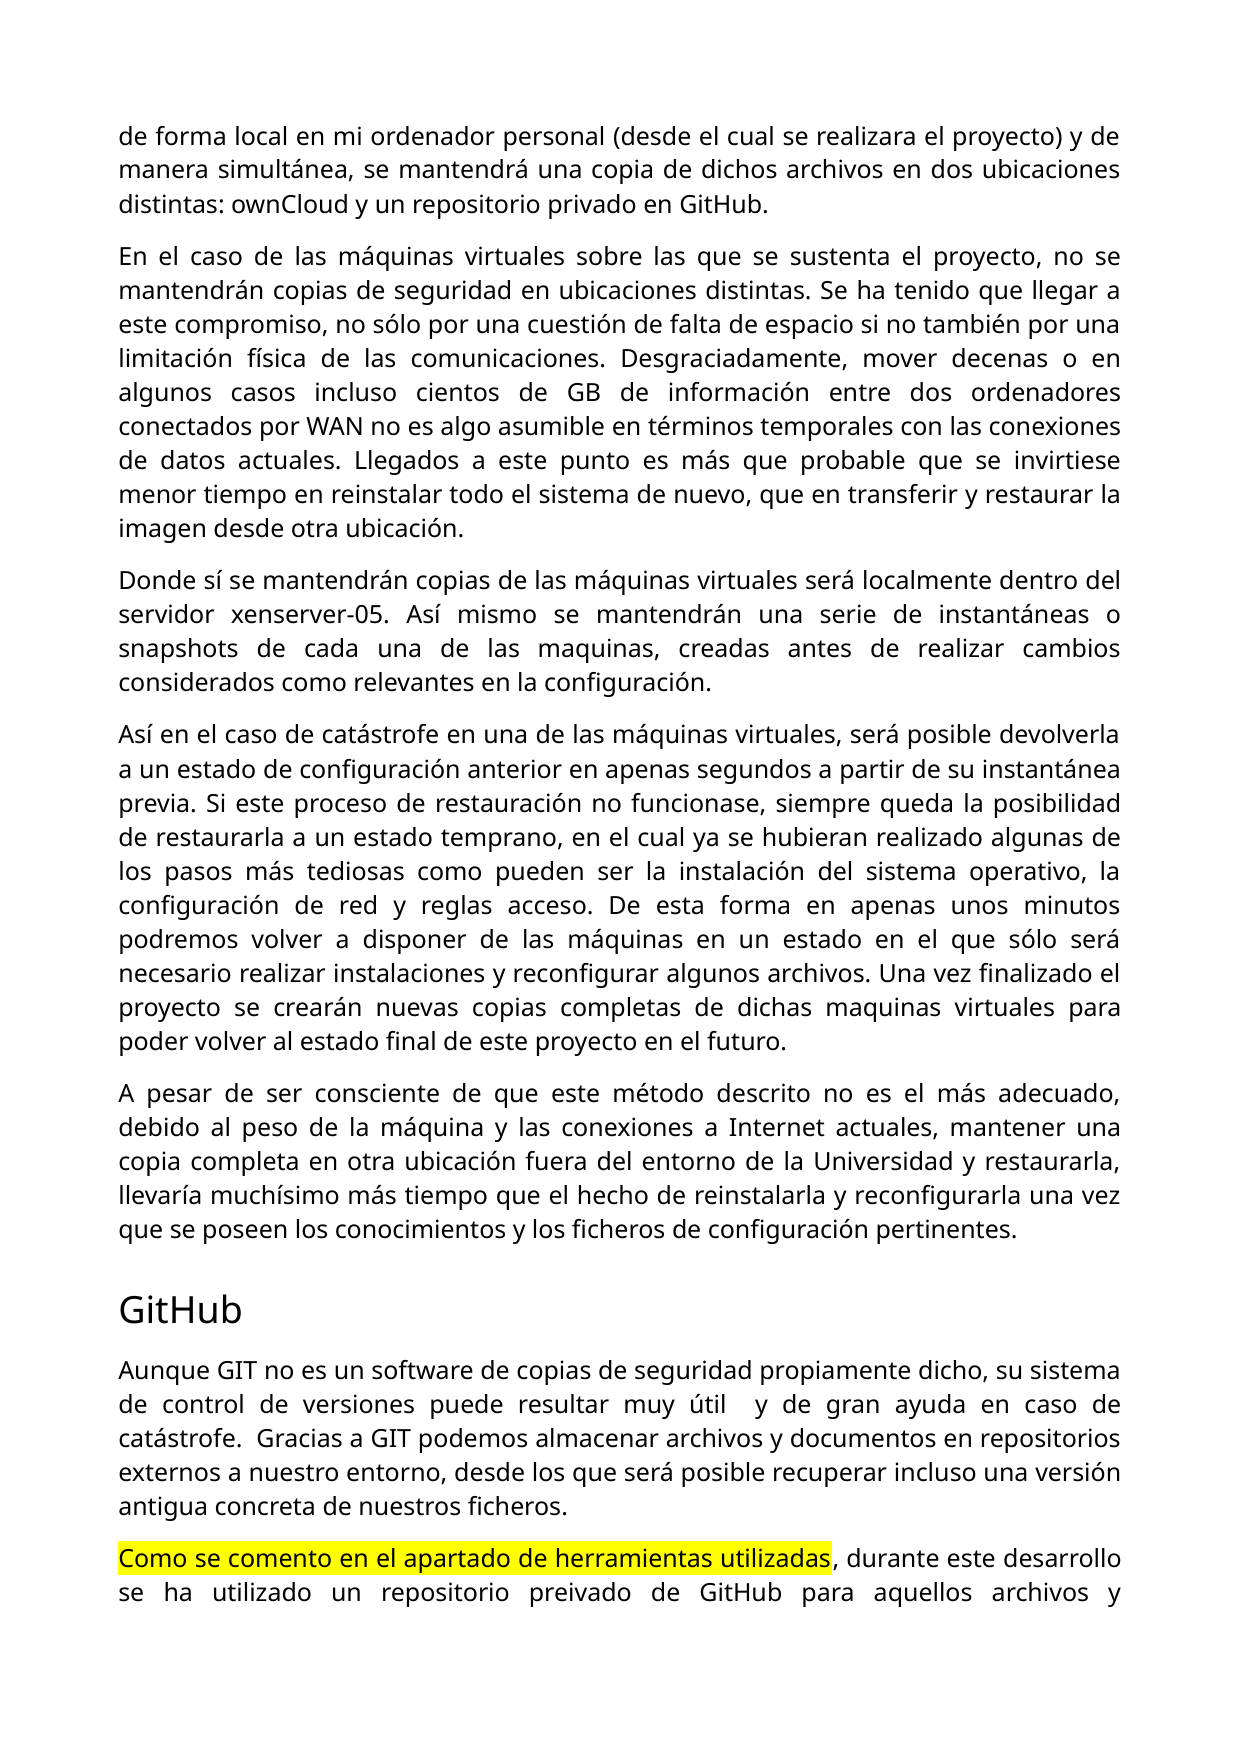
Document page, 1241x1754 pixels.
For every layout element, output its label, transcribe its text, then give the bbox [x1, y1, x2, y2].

text de forma local en mi ordenador personal (desde el cual se realizara el proyecto) y de manera simultánea, se mantendrá una copia de dichos archivos en dos ubicaciones distintas: ownCloud y un repositorio privado en GitHub. [118, 118, 1122, 220]
text Aunque GIT no es un software de copias de seguridad propiamente dicho, su sistema de control de versiones puede resultar muy útil y de gran ayuda en caso de catástrofe. Gracias a GIT podemos almacenar archivos y documentos en repositorios externos a nuestro entorno, desde los que será posible recuperar incluso una versión antigua concreta de nuestros ficheros. [118, 1353, 1122, 1523]
text En el caso de las máquinas virtuales sobre las que se sustenta el proyecto, no se mantendrán copias de seguridad en ubicaciones distintas. Se ha tenido que llegar a este compromiso, no sólo por una cuestión de falta de espacio si no también por una limitación física de las comunicaciones. Desgraciadamente, mover decenas o en algunos casos incluso cientos de GB de información entre dos ordenadores conectados por WAN no es algo asumible en términos temporales con las conexiones de datos actuales. Llegados a este punto es más que probable que se invirtiese menor tiempo en reinstalar todo el sistema de nuevo, que en transferir y restaurar la imagen desde otra ubicación. [118, 238, 1122, 545]
subtitle GitHub [118, 1283, 1122, 1334]
text Como se comento en el apartado de herramientas utilizadas, durante este desarrollo se ha utilizado un repositorio preivado de GitHub para aquellos archivos y [118, 1541, 1122, 1609]
text A pesar de ser consciente de que este método descrito no es el más adecuado, debido al peso de la máquina y las conexiones a Internet actuales, mantener una copia completa en otra ubicación fuera del entorno de la Universidad y restaurarla, llevaría muchísimo más tiempo que el hecho de reinstalarla y reconfigurarla una vez que se poseen los conocimientos y los ficheros de configuración pertinentes. [118, 1076, 1122, 1246]
text Así en el caso de catástrofe en una de las máquinas virtuales, será posible devolverla a un estado de configuración anterior en apenas segundos a partir de su instantánea previa. Si este proceso de restauración no funcionase, siempre queda la posibilidad de restaurarla a un estado temprano, en el cual ya se hubieran realizado algunas de los pasos más tediosas como pueden ser la instalación del sistema operativo, la configuración de red y reglas acceso. De esta forma en apenas unos minutos podremos volver a disponer de las máquinas en un estado en el que sólo será necesario realizar instalaciones y reconfigurar algunos archivos. Una vez finalizado el proyecto se crearán nuevas copias completas de dichas maquinas virtuales para poder volver al estado final de este proyecto en el futuro. [118, 717, 1122, 1058]
text Donde sí se mantendrán copias de las máquinas virtuales será localmente dentro del servidor xenserver-05. Así mismo se mantendrán una serie de instantáneas o snapshots de cada una de las maquinas, creadas antes de realizar cambios considerados como relevantes en la configuración. [118, 563, 1122, 699]
